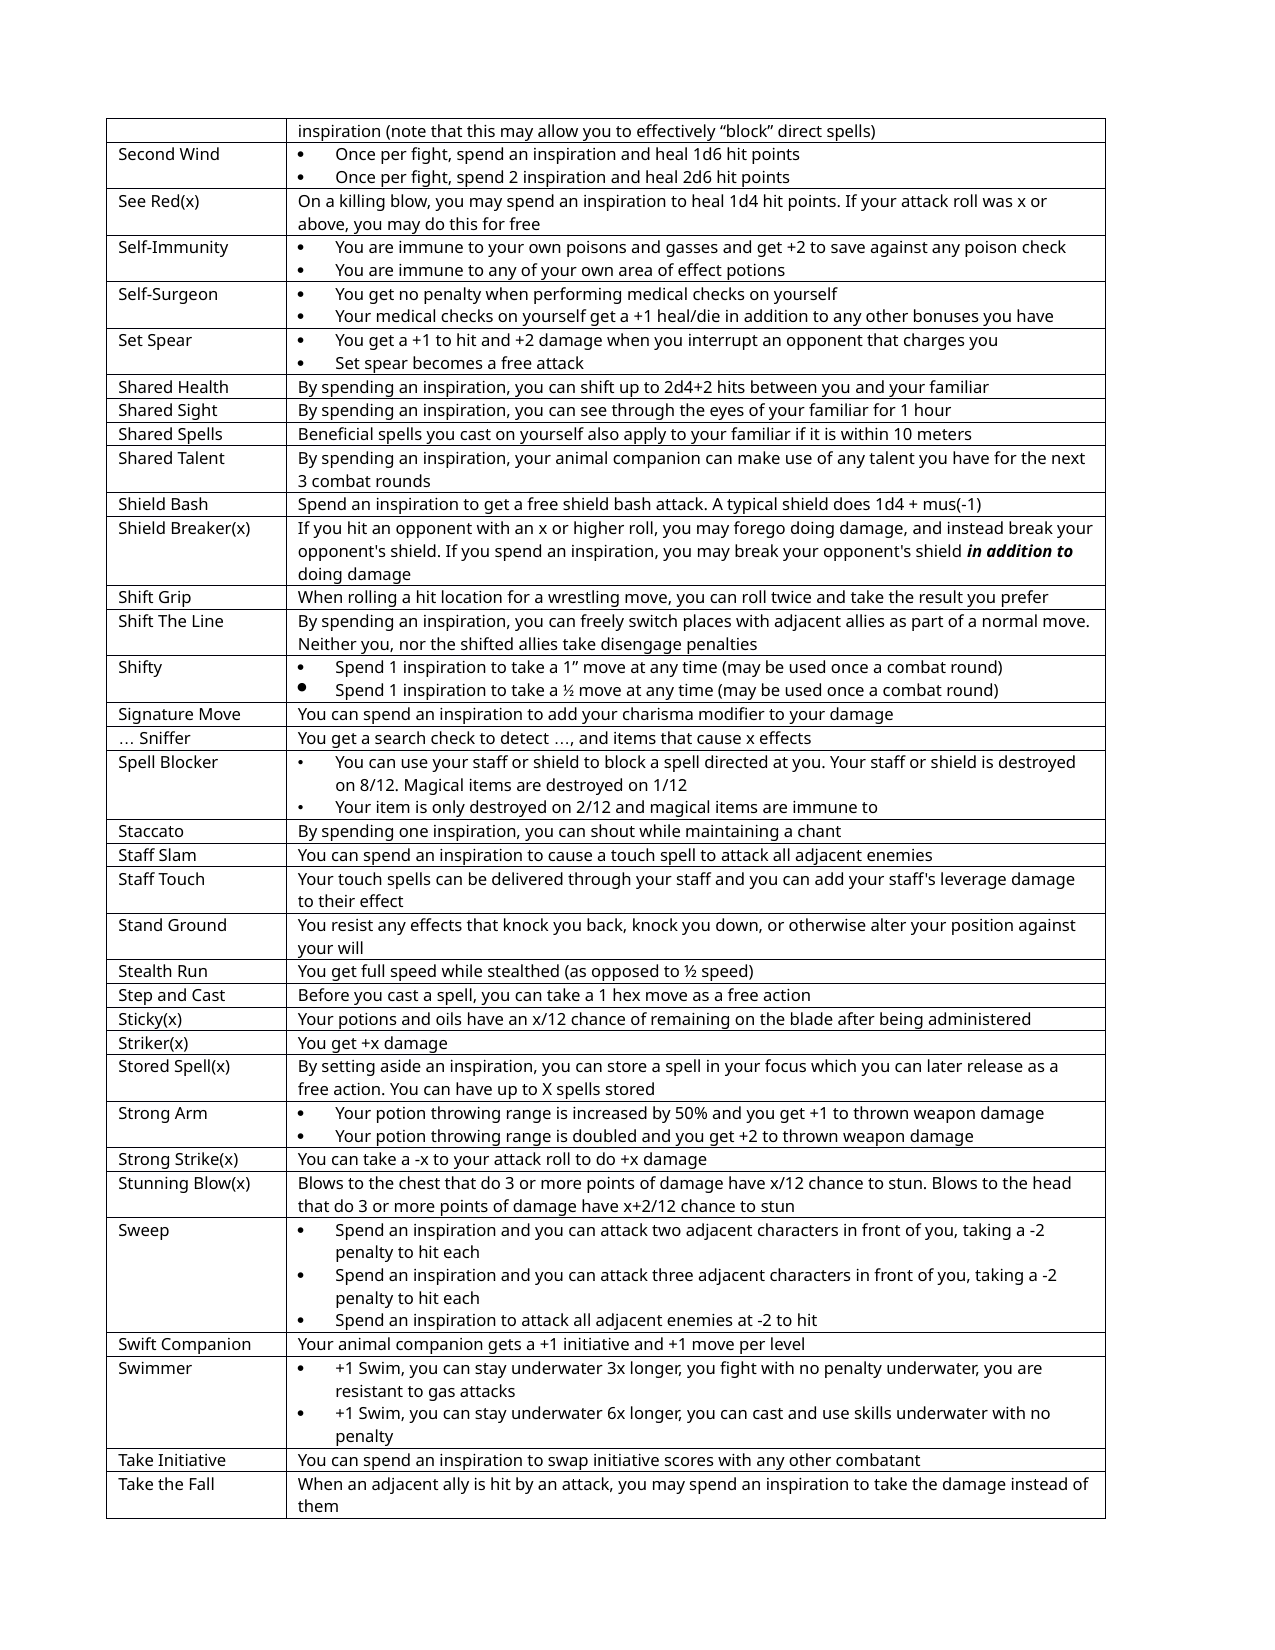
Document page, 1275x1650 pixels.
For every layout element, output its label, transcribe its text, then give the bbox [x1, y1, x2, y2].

table_cell By spending one inspiration, you can shout while maintaining a chant [287, 820, 1105, 842]
table_cell Take Initiative [107, 1449, 286, 1471]
table_cell Self-Immunity [107, 236, 286, 281]
table_cell Your potions and oils have an x/12 chance of remaining on the blade after being administered [287, 1008, 1105, 1030]
table_cell Stored Spell(x) [107, 1055, 286, 1101]
table_cell If you hit an opponent with an x or higher roll, you may forego doing damage, and instead break your opponent's shield. If you spend an inspiration, you may break your opponent's shield in addition to doing damage [287, 517, 1105, 585]
table_cell Self-Surgeon [107, 282, 286, 328]
table_cell Shield Bash [107, 493, 286, 516]
table_cell +1 Swim, you can stay underwater 3x longer, you fight with no penalty underwater, you are resistant to gas attacks +1 Swim, you can stay underwater 6x longer, you can cast and use skills underwater with no penalty [287, 1357, 1105, 1447]
table_cell Staccato [107, 820, 286, 842]
table_cell Shifty [107, 656, 286, 702]
table_cell You can take a -x to your attack roll to do +x damage [287, 1148, 1105, 1171]
table_cell Beneficial spells you cast on yourself also apply to your familiar if it is within 10 meters [287, 423, 1105, 445]
table_cell Take the Fall [107, 1472, 286, 1518]
table_cell Shared Talent [107, 446, 286, 492]
table_cell Strong Strike(x) [107, 1148, 286, 1171]
table_cell By spending an inspiration, you can see through the eyes of your familiar for 1 hour [287, 399, 1105, 422]
table_cell You get a search check to detect …, and items that cause x effects [287, 727, 1105, 749]
table_cell Sticky(x) [107, 1008, 286, 1030]
table_cell Shift The Line [107, 610, 286, 655]
table_cell Spend 1 inspiration to take a 1” move at any time (may be used once a combat round) Spend 1 inspiration to take a ½ move at any time (may be used once a combat round) [287, 656, 1105, 702]
table_cell By spending an inspiration, you can freely switch places with adjacent allies as part of a normal move. Neither you, nor the shifted allies take disengage penalties [287, 610, 1105, 655]
table_cell Shield Breaker(x) [107, 517, 286, 585]
table_cell Signature Move [107, 703, 286, 726]
table_cell You can spend an inspiration to cause a touch spell to attack all adjacent enemies [287, 844, 1105, 866]
table_cell By setting aside an inspiration, you can store a spell in your focus which you can later release as a free action. You can have up to X spells stored [287, 1055, 1105, 1101]
table_cell Step and Cast [107, 984, 286, 1007]
table_cell Your animal companion gets a +1 initiative and +1 move per level [287, 1333, 1105, 1356]
table_cell … Sniffer [107, 727, 286, 749]
table_cell When rolling a hit location for a wrestling move, you can roll twice and take the result you prefer [287, 586, 1105, 608]
table_cell Shared Sight [107, 399, 286, 422]
table_cell By spending an inspiration, you can shift up to 2d4+2 hits between you and your familiar [287, 375, 1105, 398]
table_cell Strong Arm [107, 1102, 286, 1147]
table_cell Striker(x) [107, 1031, 286, 1054]
table_cell Stunning Blow(x) [107, 1172, 286, 1217]
table_cell Stand Ground [107, 914, 286, 959]
table_cell You can spend an inspiration to swap initiative scores with any other combatant [287, 1449, 1105, 1471]
table_cell Swimmer [107, 1357, 286, 1447]
table_cell Spend an inspiration to get a free shield bash attack. A typical shield does 1d4 + mus(-1) [287, 493, 1105, 516]
table_cell Staff Slam [107, 844, 286, 866]
table_cell You can use your staff or shield to block a spell directed at you. Your staff or shield is destroyed on 8/12. Magical items are destroyed on 1/12 Your item is only destroyed on 2/12 and magical items are immune to [287, 751, 1105, 819]
table_cell By spending an inspiration, your animal companion can make use of any talent you have for the next 3 combat rounds [287, 446, 1105, 492]
table_cell When an adjacent ally is hit by an attack, you may spend an inspiration to take the damage instead of them [287, 1472, 1105, 1518]
table_cell You get a +1 to hit and +2 damage when you interrupt an opponent that charges you Set spear becomes a free attack [287, 329, 1105, 374]
table_cell You can spend an inspiration to add your charisma modifier to your damage [287, 703, 1105, 726]
table_cell Swift Companion [107, 1333, 286, 1356]
table_cell Shared Spells [107, 423, 286, 445]
table_cell Spend an inspiration and you can attack two adjacent characters in front of you, taking a -2 penalty to hit each Spend an inspiration and you can attack three adjacent characters in front of you, taking a -2 penalty to hit each Spend an inspiration to attack all adjacent enemies at -2 to hit [287, 1218, 1105, 1332]
table_cell You get no penalty when performing medical checks on yourself Your medical checks on yourself get a +1 heal/die in addition to any other bonuses you have [287, 282, 1105, 328]
table_cell Spell Blocker [107, 751, 286, 819]
table_cell Before you cast a spell, you can take a 1 hex move as a free action [287, 984, 1105, 1007]
table_cell You are immune to your own poisons and gasses and get +2 to save against any poison check You are immune to any of your own area of effect potions [287, 236, 1105, 281]
table_cell On a killing blow, you may spend an inspiration to heal 1d4 hit points. If your attack roll was x or above, you may do this for free [287, 189, 1105, 235]
table_cell Shift Grip [107, 586, 286, 608]
table_cell Blows to the chest that do 3 or more points of damage have x/12 chance to stun. Blows to the head that do 3 or more points of damage have x+2/12 chance to stun [287, 1172, 1105, 1217]
table_cell Second Wind [107, 143, 286, 188]
table_cell You get full speed while stealthed (as opposed to ½ speed) [287, 960, 1105, 983]
table_cell Shared Health [107, 375, 286, 398]
table_cell Set Spear [107, 329, 286, 374]
table_cell You get +x damage [287, 1031, 1105, 1054]
table_cell Your touch spells can be delivered through your staff and you can add your staff's leverage damage to their effect [287, 867, 1105, 913]
table_cell Your potion throwing range is increased by 50% and you get +1 to thrown weapon damage Your potion throwing range is doubled and you get +2 to thrown weapon damage [287, 1102, 1105, 1147]
table_cell [107, 119, 286, 142]
table_cell Stealth Run [107, 960, 286, 983]
table_cell Staff Touch [107, 867, 286, 913]
table_cell inspiration (note that this may allow you to effectively “block” direct spells) [287, 119, 1105, 142]
table_cell See Red(x) [107, 189, 286, 235]
table_cell Once per fight, spend an inspiration and heal 1d6 hit points Once per fight, spend 2 inspiration and heal 2d6 hit points [287, 143, 1105, 188]
table_cell You resist any effects that knock you back, knock you down, or otherwise alter your position against your will [287, 914, 1105, 959]
table_cell Sweep [107, 1218, 286, 1332]
